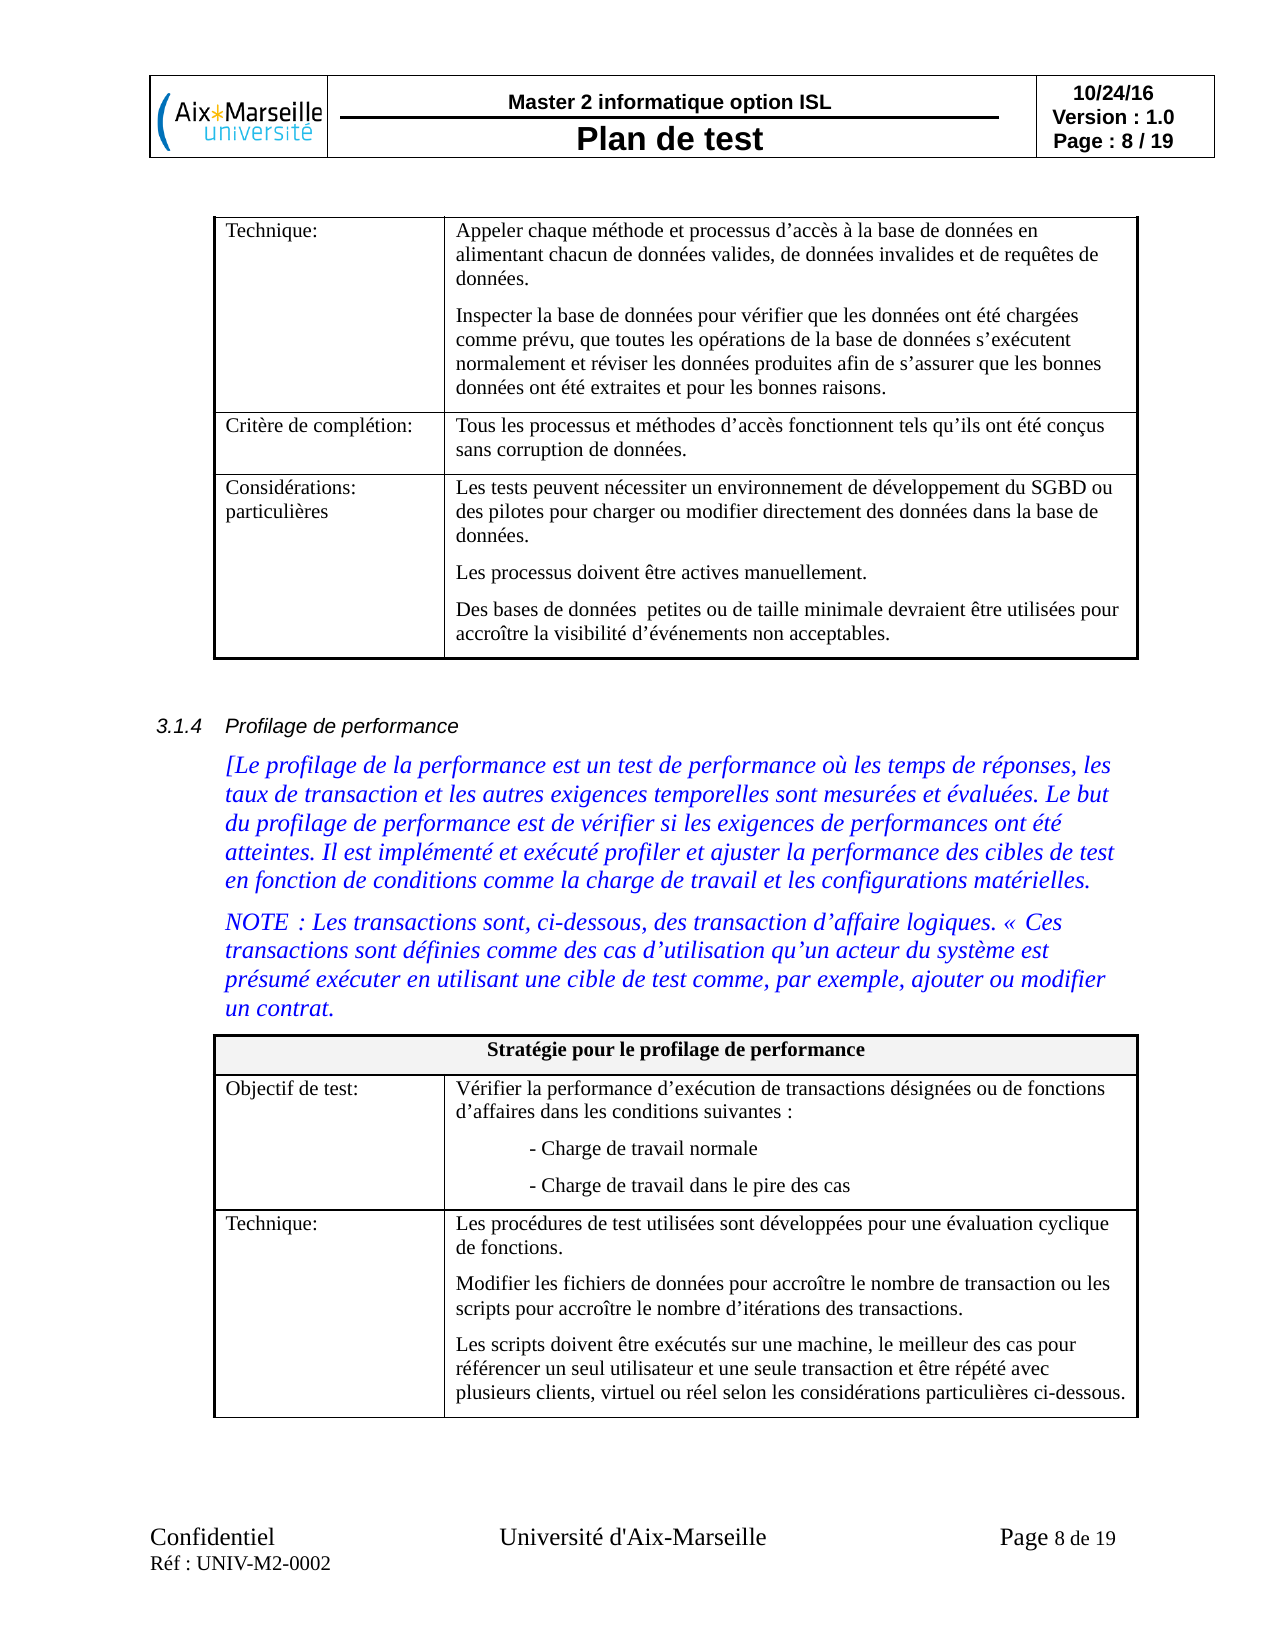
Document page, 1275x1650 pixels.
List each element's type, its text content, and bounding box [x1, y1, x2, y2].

text [Le profilage de la performance est un test de performance où les temps de réponses, les taux de transaction et les autres exigences temporelles sont mesurées et évaluées. Le but du profilage de performance est de vérifier si les exigences de performances ont été atteintes. Il est implémenté et exécuté profiler et ajuster la performance des cibles de test en fonction de conditions comme la charge de travail et les configurations matérielles. [225, 750, 1125, 894]
table_cell Technique: [216, 1211, 444, 1417]
text NOTE : Les transactions sont, ci-dessous, des transaction d’affaire logiques. « Ces transactions sont définies comme des cas d’utilisation qu’un acteur du système est présumé exécuter en utilisant une cible de test comme, par exemple, ajouter ou modifier un contrat. [225, 907, 1125, 1022]
table_header Stratégie pour le profilage de performance [216, 1037, 1136, 1074]
table_cell Les tests peuvent nécessiter un environnement de développement du SGBD ou des pilotes pour charger ou modifier directement des données dans la base de données. Les processus doivent être actives manuellement. Des bases de données petites ou de taille minimale devraient être utilisées pour accroître la visibilité d’événements non acceptables. [445, 475, 1136, 657]
table_cell Tous les processus et méthodes d’accès fonctionnent tels qu’ils ont été conçus sans corruption de données. [445, 413, 1136, 474]
table_cell Les procédures de test utilisées sont développées pour une évaluation cyclique de fonctions. Modifier les fichiers de données pour accroître le nombre de transaction ou les scripts pour accroître le nombre d’itérations des transactions. Les scripts doivent être exécutés sur une machine, le meilleur des cas pour référencer un seul utilisateur et une seule transaction et être répété avec plusieurs clients, virtuel ou réel selon les considérations particulières ci-dessous. [445, 1211, 1136, 1417]
table_cell Vérifier la performance d’exécution de transactions désignées ou de fonctions d’affaires dans les conditions suivantes : - Charge de travail normale - Charge de travail dans le pire des cas [445, 1076, 1136, 1209]
table_cell Objectif de test: [216, 1076, 444, 1209]
table_cell Technique: [216, 218, 444, 411]
picture [157, 93, 322, 151]
table_cell Critère de complétion: [216, 413, 444, 474]
subtitle Profilage de performance [150, 714, 1125, 738]
table_cell Considérations: particulières [216, 475, 444, 657]
table_cell Appeler chaque méthode et processus d’accès à la base de données en alimentant chacun de données valides, de données invalides et de requêtes de données. Inspecter la base de données pour vérifier que les données ont été chargées comme prévu, que toutes les opérations de la base de données s’exécutent normalement et réviser les données produites afin de s’assurer que les bonnes données ont été extraites et pour les bonnes raisons. [445, 218, 1136, 411]
